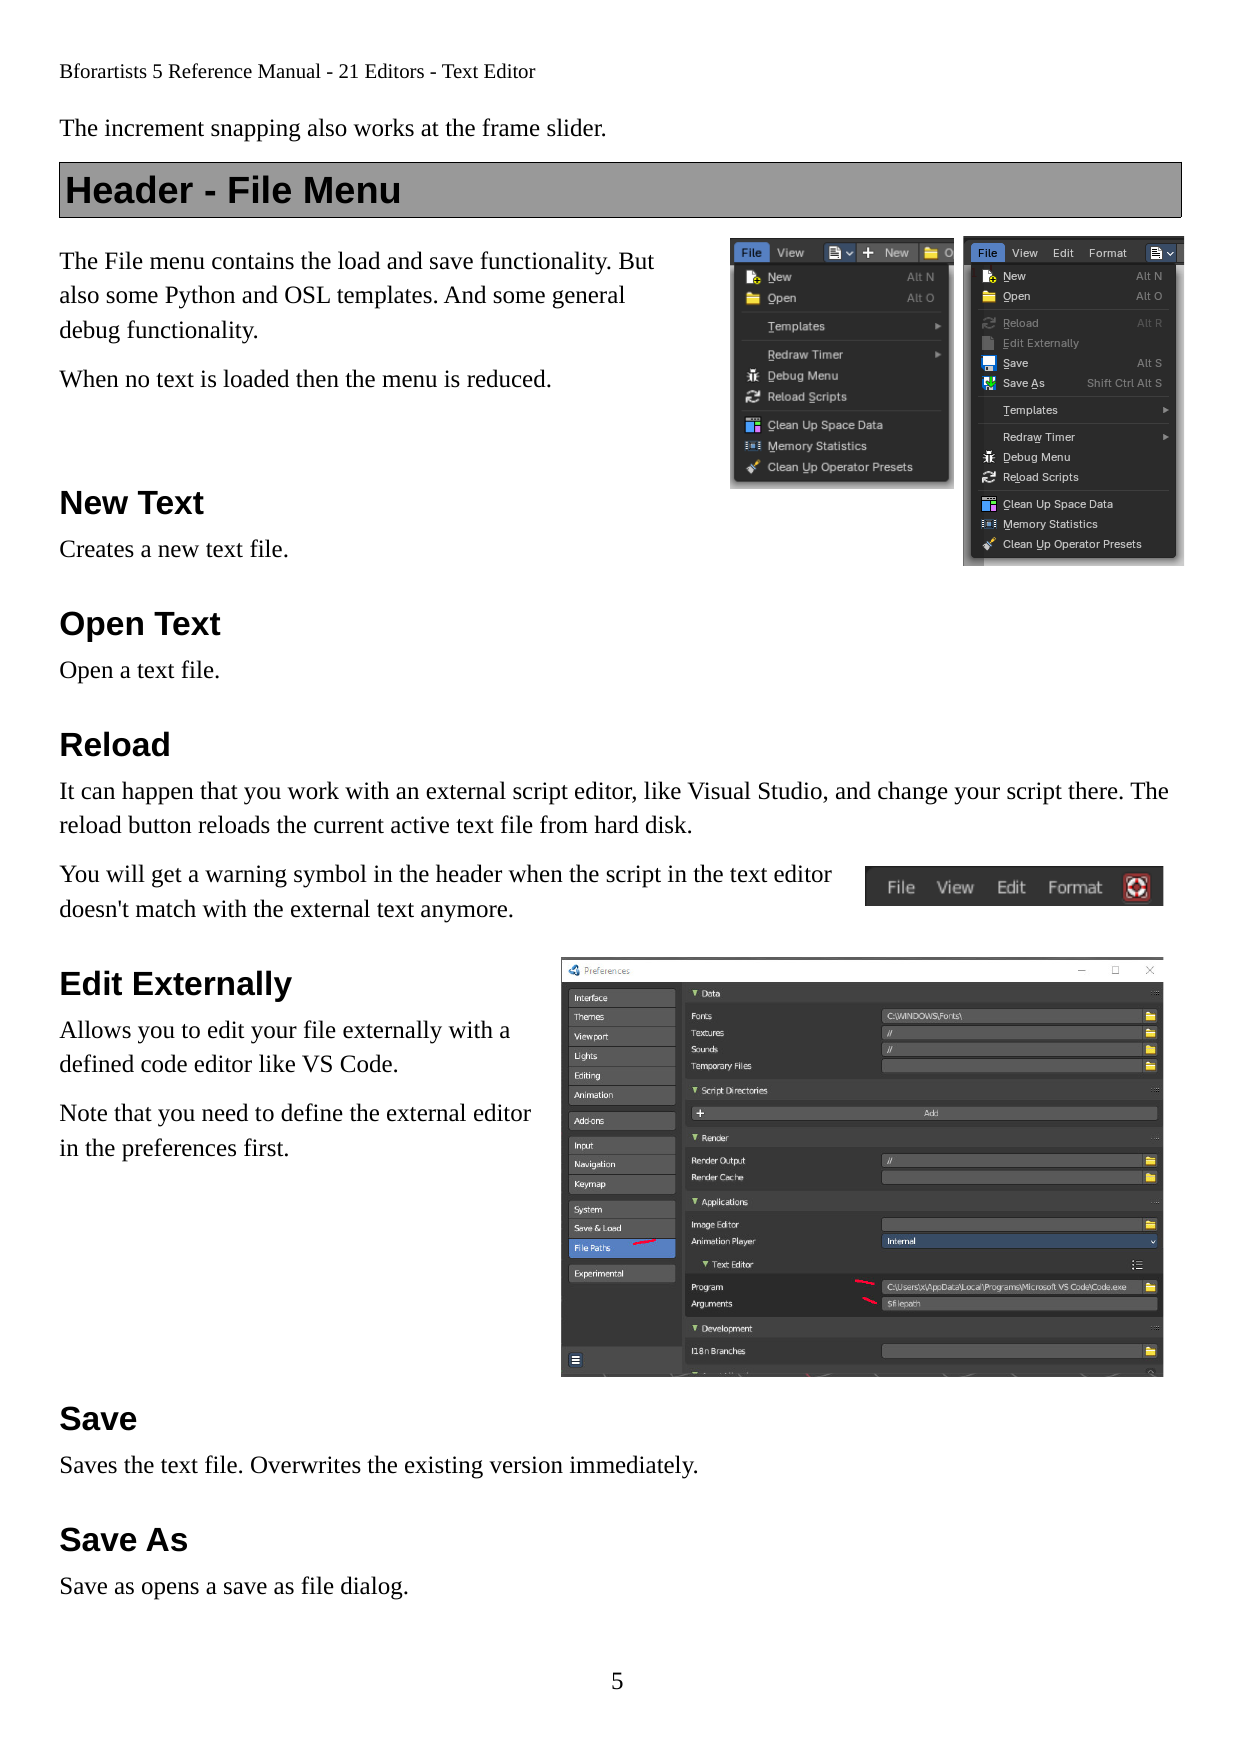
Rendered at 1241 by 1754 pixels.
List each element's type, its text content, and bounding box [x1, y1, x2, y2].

text Allows you to edit your file externally with a defined code editor like VS Code. [59, 1015, 561, 1078]
subtitle [1164, 964, 1181, 1002]
text The File menu contains the load and save functionality. But also some Python and OSL templates. And some general debug functionality. [59, 246, 730, 343]
picture [561, 957, 1164, 1377]
subtitle Edit Externally [59, 964, 561, 1002]
text Note that you need to define the external editor in the preferences first. [59, 1098, 561, 1162]
text The increment snapping also works at the frame slider. [59, 113, 1181, 141]
subtitle Save As [59, 1520, 1181, 1559]
subtitle Reload [59, 725, 1181, 763]
text Open a text file. [59, 655, 1181, 684]
text Saves the text file. Overwrites the existing version immediately. [59, 1450, 1181, 1479]
text When no text is loaded then the menu is reduced. [59, 364, 730, 392]
subtitle Open Text [59, 604, 1181, 642]
subtitle New Text [59, 483, 963, 521]
text You will get a warning symbol in the header when the script in the text editor doesn't match with the external text anymore. [59, 859, 1181, 923]
picture [730, 238, 954, 489]
text Save as opens a save as file dialog. [59, 1571, 1181, 1600]
subtitle Save [59, 1399, 1181, 1438]
text Creates a new text file. [59, 534, 963, 563]
picture [865, 866, 1164, 906]
table_header Header - File Menu [60, 163, 1181, 217]
text It can happen that you work with an external script editor, like Visual Studio, and change your script there. The reload button reloads the current active text file from hard disk. [59, 776, 1181, 839]
picture [963, 236, 1185, 566]
